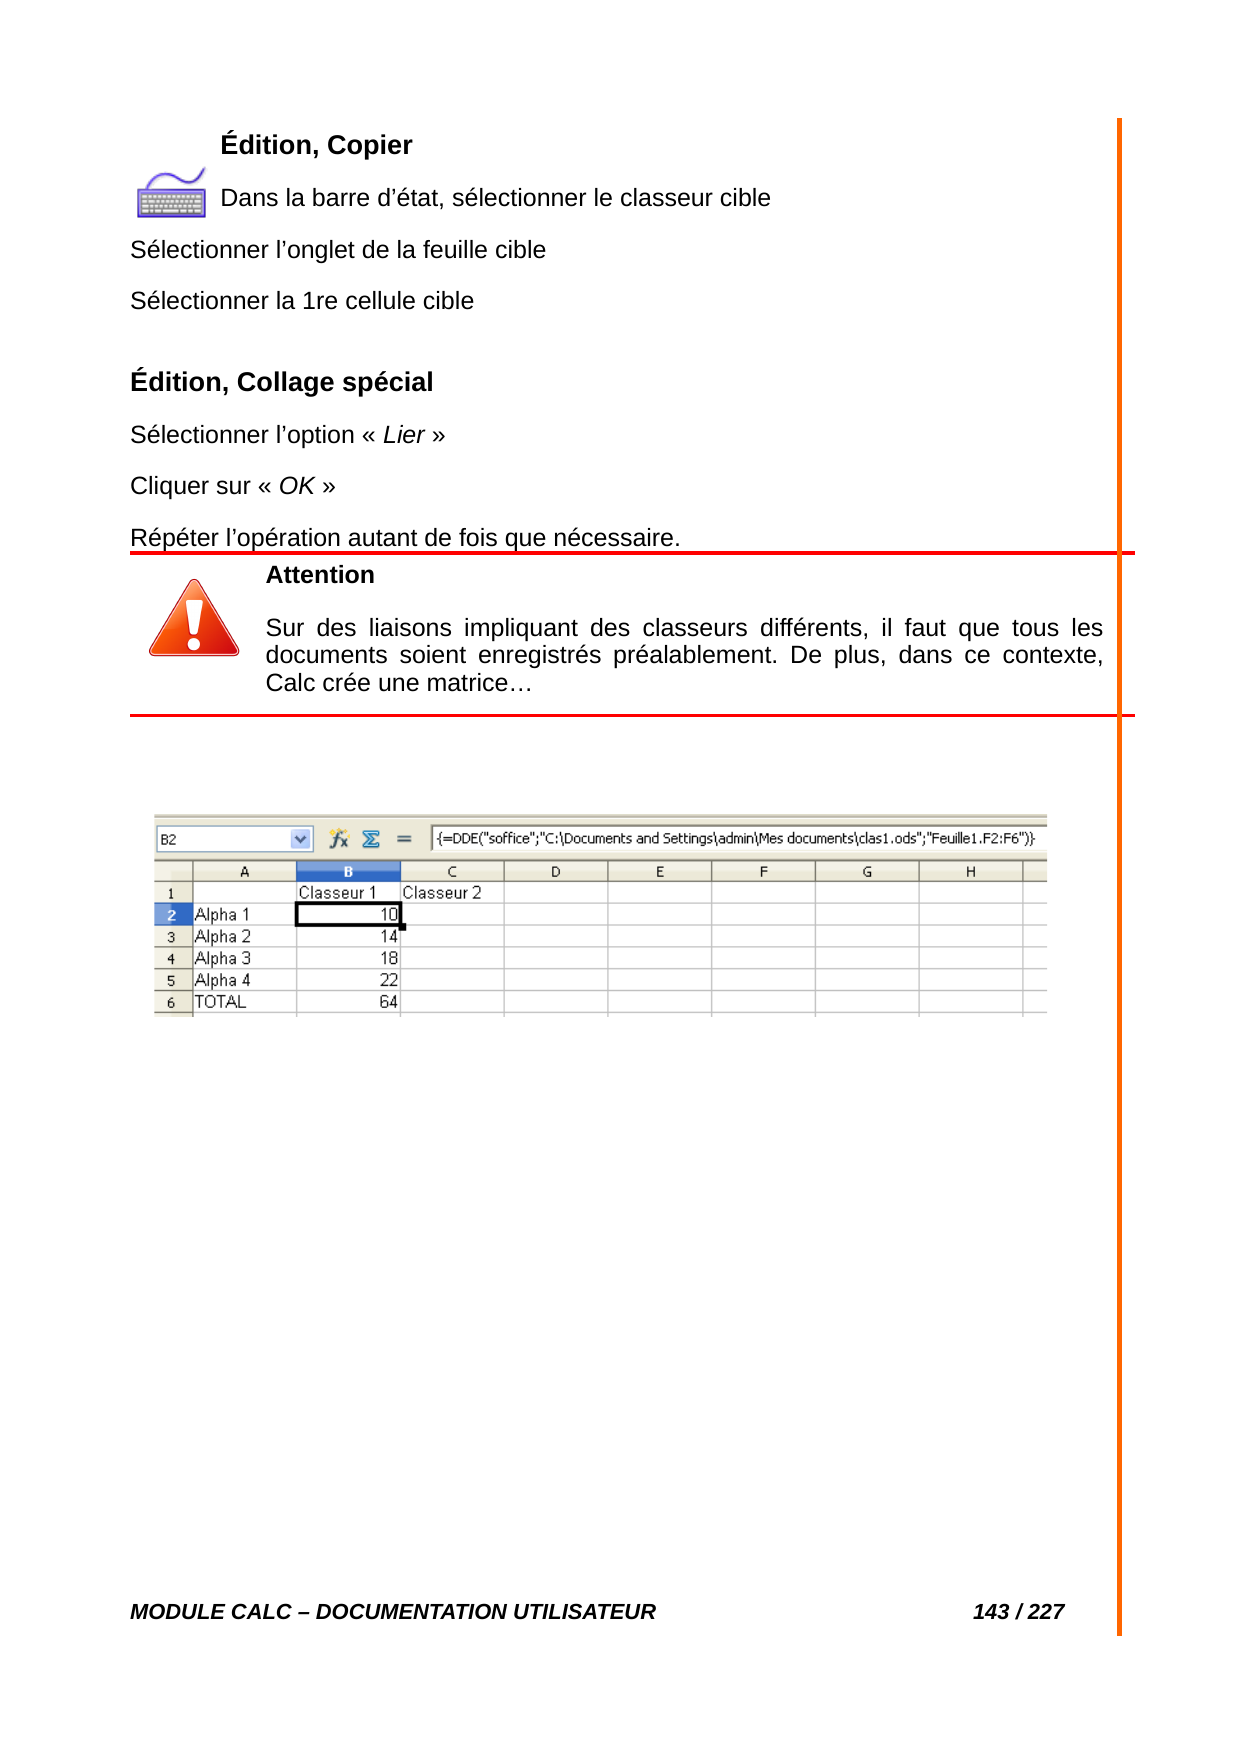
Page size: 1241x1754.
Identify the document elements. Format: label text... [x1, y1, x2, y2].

table_header Attention Sur des liaisons impliquant des classeurs différents, il faut que tous les documents soient enregistrés préalablement. De plus, dans ce contexte, Calc crée une matrice… [260, 555, 1117, 713]
picture [133, 156, 209, 232]
picture [154, 814, 1048, 1017]
text Sélectionner l’onglet de la feuille cible [130, 235, 1105, 263]
text Sélectionner la 1re cellule cible [130, 287, 1105, 315]
text Cliquer sur « OK » [130, 472, 1105, 500]
text Dans la barre d’état, sélectionner le classeur cible [209, 184, 1105, 212]
text Répéter l’opération autant de fois que nécessaire. [130, 523, 1105, 551]
text Édition, Collage spécial [130, 366, 1105, 397]
picture [135, 560, 254, 679]
text Édition, Copier [130, 130, 1105, 160]
table_header [130, 555, 259, 713]
text Sélectionner l’option « Lier » [130, 420, 1105, 448]
